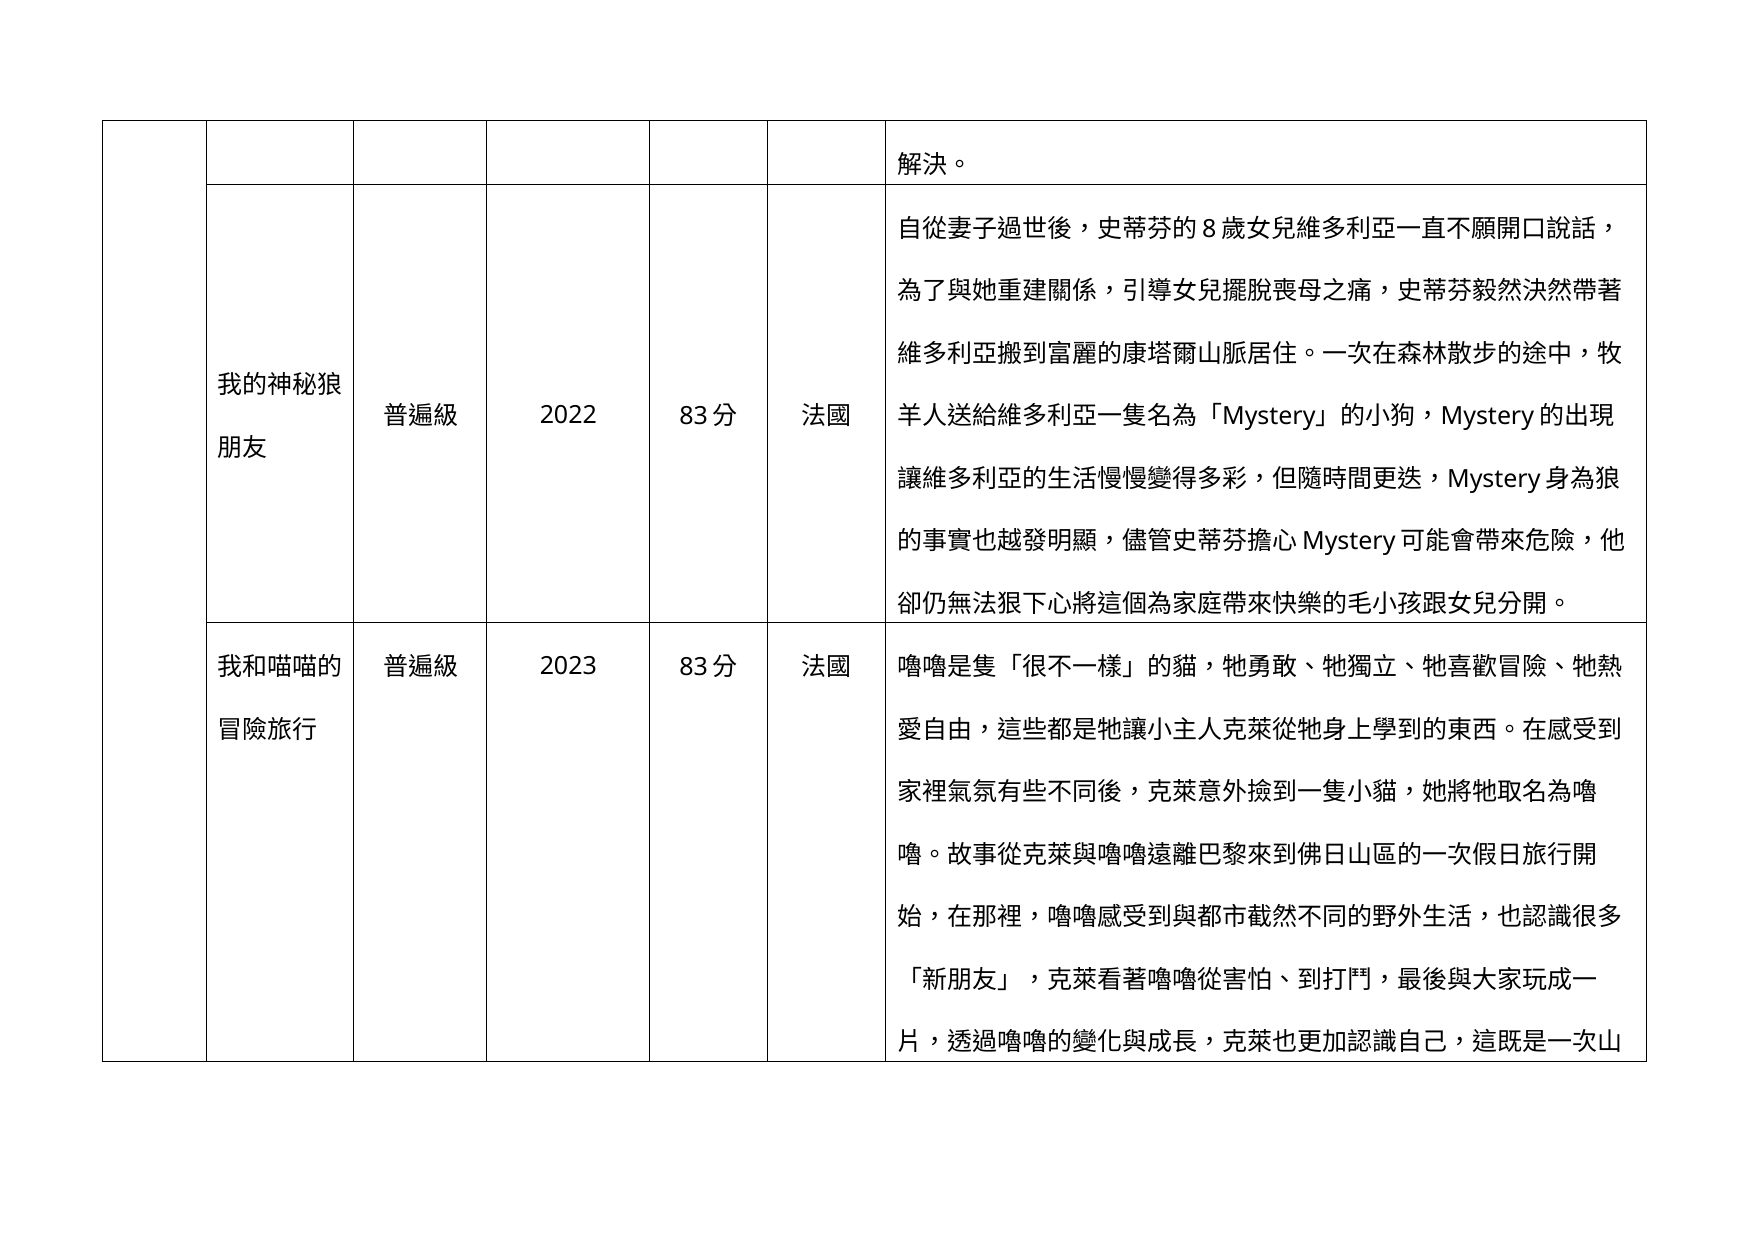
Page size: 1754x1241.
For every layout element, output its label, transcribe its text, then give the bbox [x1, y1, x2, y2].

table_cell 2022 [487, 185, 649, 622]
table_cell [650, 121, 767, 184]
table_cell [103, 121, 206, 1061]
table_cell 法國 [768, 623, 885, 1061]
table_cell 普遍級 [354, 185, 486, 622]
table_cell 2023 [487, 623, 649, 1061]
table_cell [768, 121, 885, 184]
table_cell 我的神秘狼朋友 [207, 185, 353, 622]
table_cell 法國 [768, 185, 885, 622]
table_cell 嚕嚕是隻「很不一樣」的貓，牠勇敢、牠獨立、牠喜歡冒險、牠熱愛自由，這些都是牠讓小主人克萊從牠身上學到的東西。在感受到家裡氣氛有些不同後，克萊意外撿到一隻小貓，她將牠取名為嚕嚕。故事從克萊與嚕嚕遠離巴黎來到佛日山區的一次假日旅行開始，在那裡，嚕嚕感受到與都市截然不同的野外生活，也認識很多「新朋友」，克萊看著嚕嚕從害怕、到打鬥，最後與大家玩成一片，透過嚕嚕的變化與成長，克萊也更加認識自己，這既是一次山 [886, 623, 1646, 1061]
table_cell 自從妻子過世後，史蒂芬的8歲女兒維多利亞一直不願開口說話，為了與她重建關係，引導女兒擺脫喪母之痛，史蒂芬毅然決然帶著維多利亞搬到富麗的康塔爾山脈居住。一次在森林散步的途中，牧羊人送給維多利亞一隻名為「Mystery」的小狗，Mystery的出現讓維多利亞的生活慢慢變得多彩，但隨時間更迭，Mystery身為狼的事實也越發明顯，儘管史蒂芬擔心Mystery可能會帶來危險，他卻仍無法狠下心將這個為家庭帶來快樂的毛小孩跟女兒分開。 [886, 185, 1646, 622]
table_cell 普遍級 [354, 623, 486, 1061]
table_cell 83分 [650, 623, 767, 1061]
table_cell [487, 121, 649, 184]
table_cell [207, 121, 353, 184]
table_cell 解決。 [886, 121, 1646, 184]
table_cell [354, 121, 486, 184]
table_cell 83分 [650, 185, 767, 622]
table_cell 我和喵喵的冒險旅行 [207, 623, 353, 1061]
